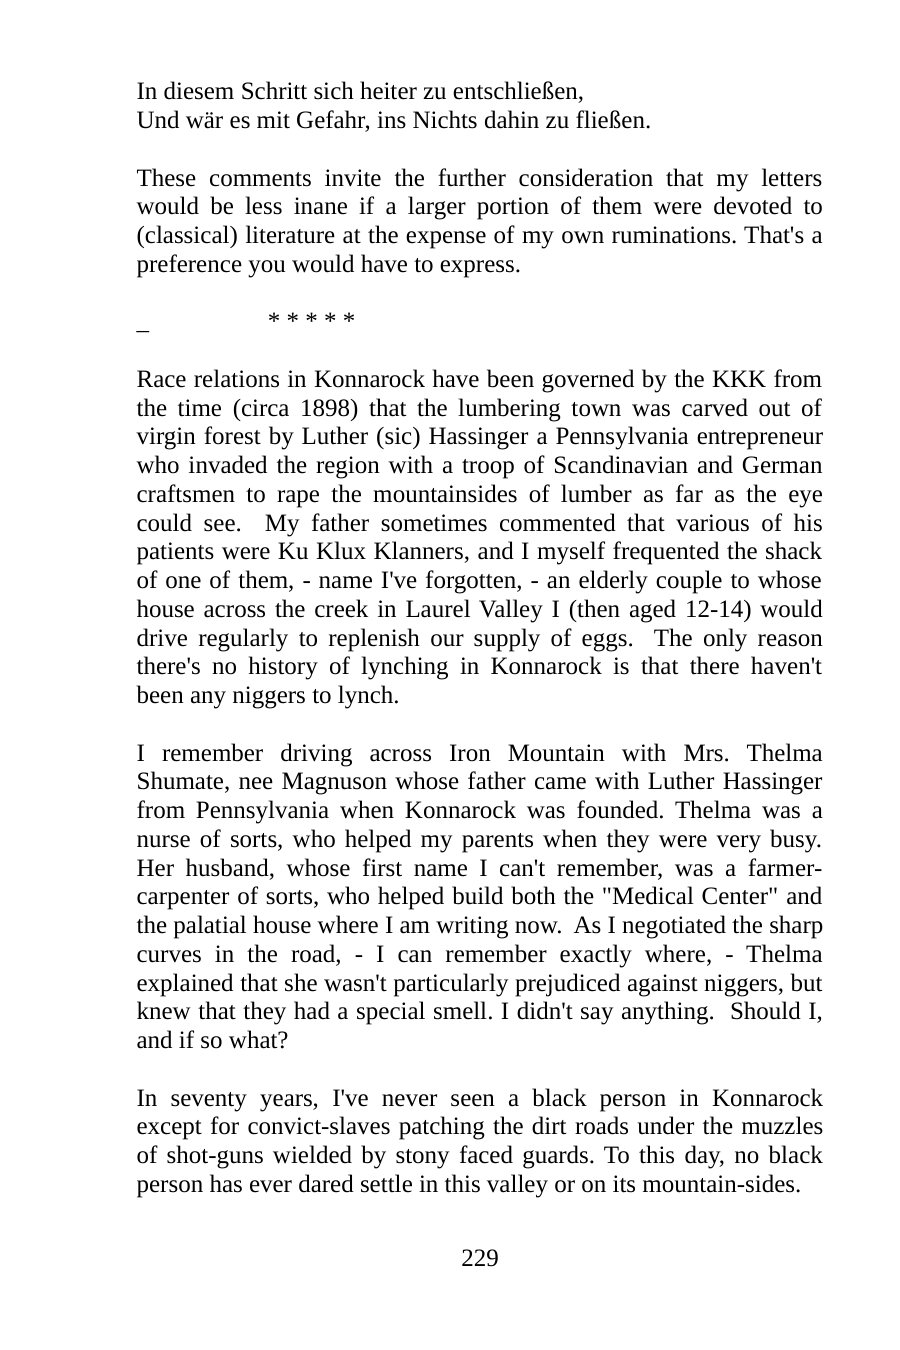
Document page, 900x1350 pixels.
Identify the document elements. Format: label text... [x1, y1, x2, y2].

text These comments invite the further consideration that my letters would be less inane if a larger portion of them were devoted to (classical) literature at the expense of my own ruminations. That's a preference you would have to express. [136, 163, 823, 278]
text I remember driving across Iron Mountain with Mrs. Thelma Shumate, nee Magnuson whose father came with Luther Hassinger from Pennsylvania when Konnarock was founded. Thelma was a nurse of sorts, who helped my parents when they were very busy. Her husband, whose first name I can't remember, was a farmer-carpenter of sorts, who helped build both the "Medical Center" and the palatial house where I am writing now. As I negotiated the sharp curves in the road, - I can remember exactly where, - Thelma explained that she wasn't particularly prejudiced against niggers, but knew that they had a special smell. I didn't say anything. Should I, and if so what? [136, 738, 823, 1054]
text In seventy years, I've never seen a black person in Konnarock except for convict-slaves patching the dirt roads under the muzzles of shot-guns wielded by stony faced guards. To this day, no black person has ever dared settle in this valley or on its mountain-sides. [136, 1083, 823, 1198]
text Race relations in Konnarock have been governed by the KKK from the time (circa 1898) that the lumbering town was carved out of virgin forest by Luther (sic) Hassinger a Pennsylvania entrepreneur who invaded the region with a troop of Scandinavian and German craftsmen to rape the mountainsides of lumber as far as the eye could see. My father sometimes commented that various of his patients were Ku Klux Klanners, and I myself frequented the shack of one of them, - name I've forgotten, - an elderly couple to whose house across the creek in Laurel Valley I (then aged 12-14) would drive regularly to replenish our supply of eggs. The only reason there's no history of lynching in Konnarock is that there haven't been any niggers to lynch. [136, 364, 823, 709]
text Und wär es mit Gefahr, ins Nichts dahin zu fließen. [136, 105, 823, 134]
text _ * * * * * [136, 306, 823, 335]
text In diesem Schritt sich heiter zu entschließen, [136, 76, 823, 105]
